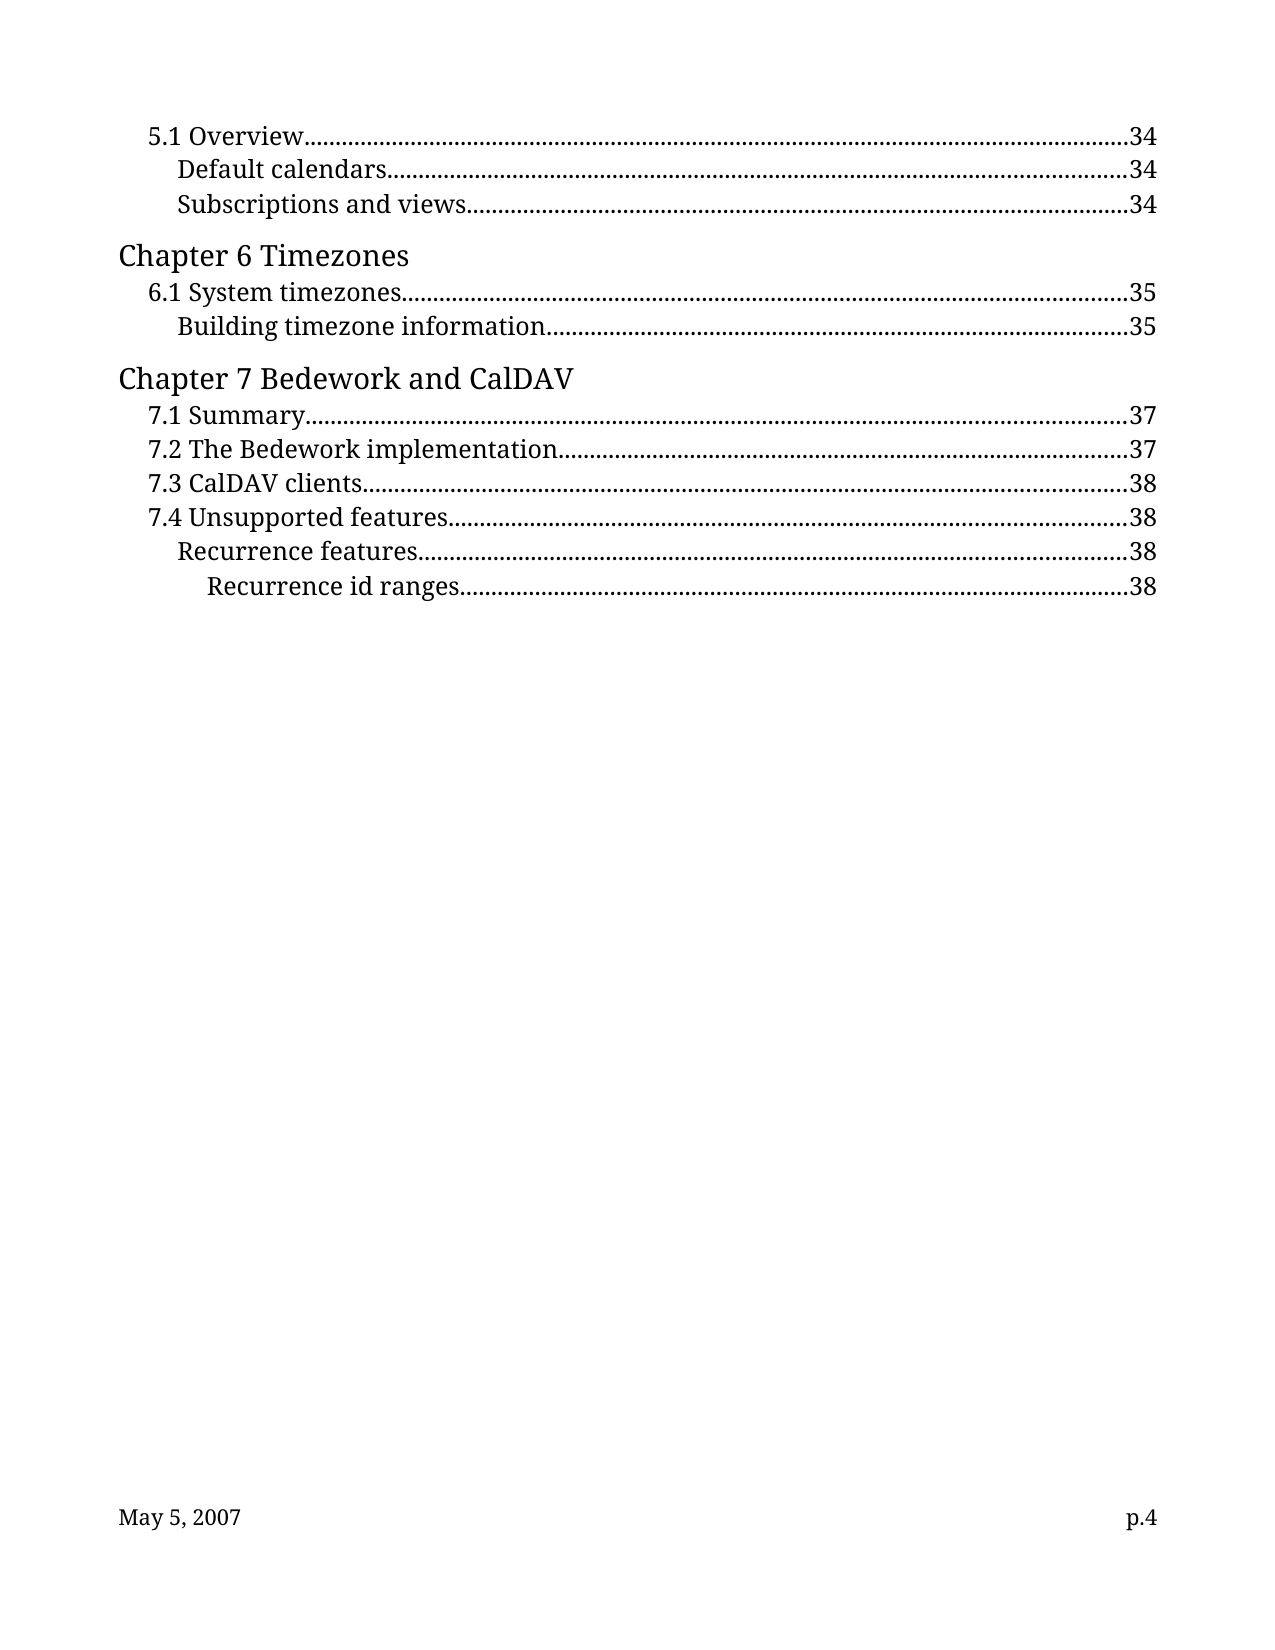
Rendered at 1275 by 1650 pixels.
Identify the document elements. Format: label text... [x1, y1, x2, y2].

text Chapter 6 Timezones [118, 235, 1157, 275]
text 5.1 Overview. 34 [148, 118, 1157, 152]
text 7.3 CalDAV clients 38 [148, 466, 1157, 500]
text Building timezone information. 35 [177, 309, 1157, 343]
text 6.1 System timezones 35 [148, 275, 1157, 309]
text 7.4 Unsupported features 38 [148, 500, 1157, 534]
text 7.2 The Bedework implementation 37 [148, 432, 1157, 466]
text Default calendars 34 [177, 152, 1157, 186]
text 7.1 Summary 37 [148, 398, 1157, 432]
text Subscriptions and views. 34 [177, 186, 1157, 220]
text Recurrence id ranges 38 [207, 568, 1157, 602]
text Recurrence features 38 [177, 534, 1157, 568]
text Chapter 7 Bedework and CalDAV [118, 358, 1157, 398]
